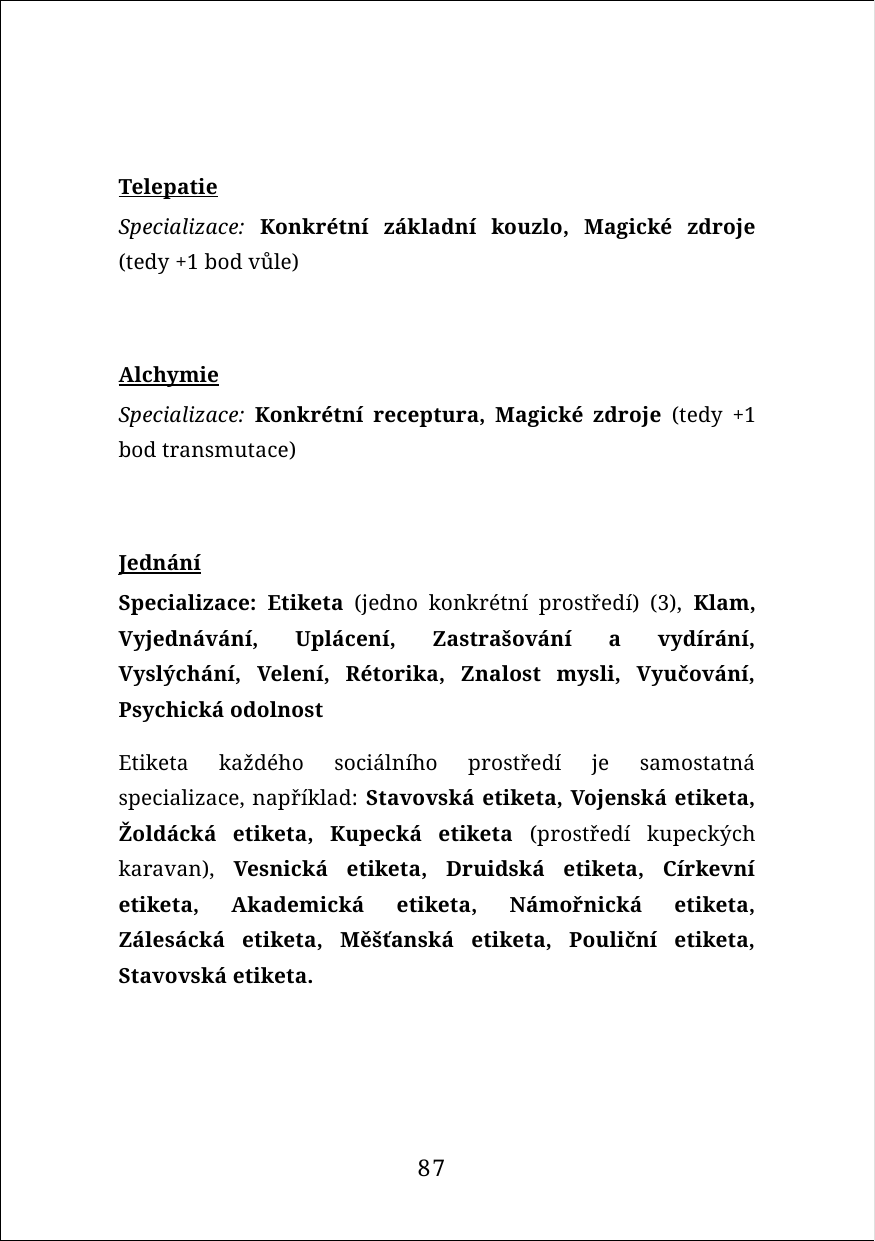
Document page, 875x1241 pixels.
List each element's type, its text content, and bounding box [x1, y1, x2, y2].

subtitle Jednání [118, 548, 756, 576]
text Specializace: Konkrétní základní kouzlo, Magické zdroje (tedy +1 bod vůle) [118, 212, 756, 276]
text Etiketa každého sociálního prostředí je samostatná specializace, například: Stavovská etiketa, Vojenská etiketa, Žoldácká etiketa, Kupecká etiketa (prostředí kupeckých karavan), Vesnická etiketa, Druidská etiketa, Církevní etiketa, Akademická etiketa, Námořnická etiketa, Zálesácká etiketa, Měšťanská etiketa, Pouliční etiketa, Stavovská etiketa. [118, 748, 756, 989]
subtitle Telepatie [118, 172, 756, 200]
subtitle Alchymie [118, 360, 756, 388]
text Specializace: Etiketa (jedno konkrétní prostředí) (3), Klam, Vyjednávání, Uplácení, Zastrašování a vydírání, Vyslýchání, Velení, Rétorika, Znalost mysli, Vyučování, Psychická odolnost [118, 588, 756, 723]
text Specializace: Konkrétní receptura, Magické zdroje (tedy +1 bod transmutace) [118, 400, 756, 464]
